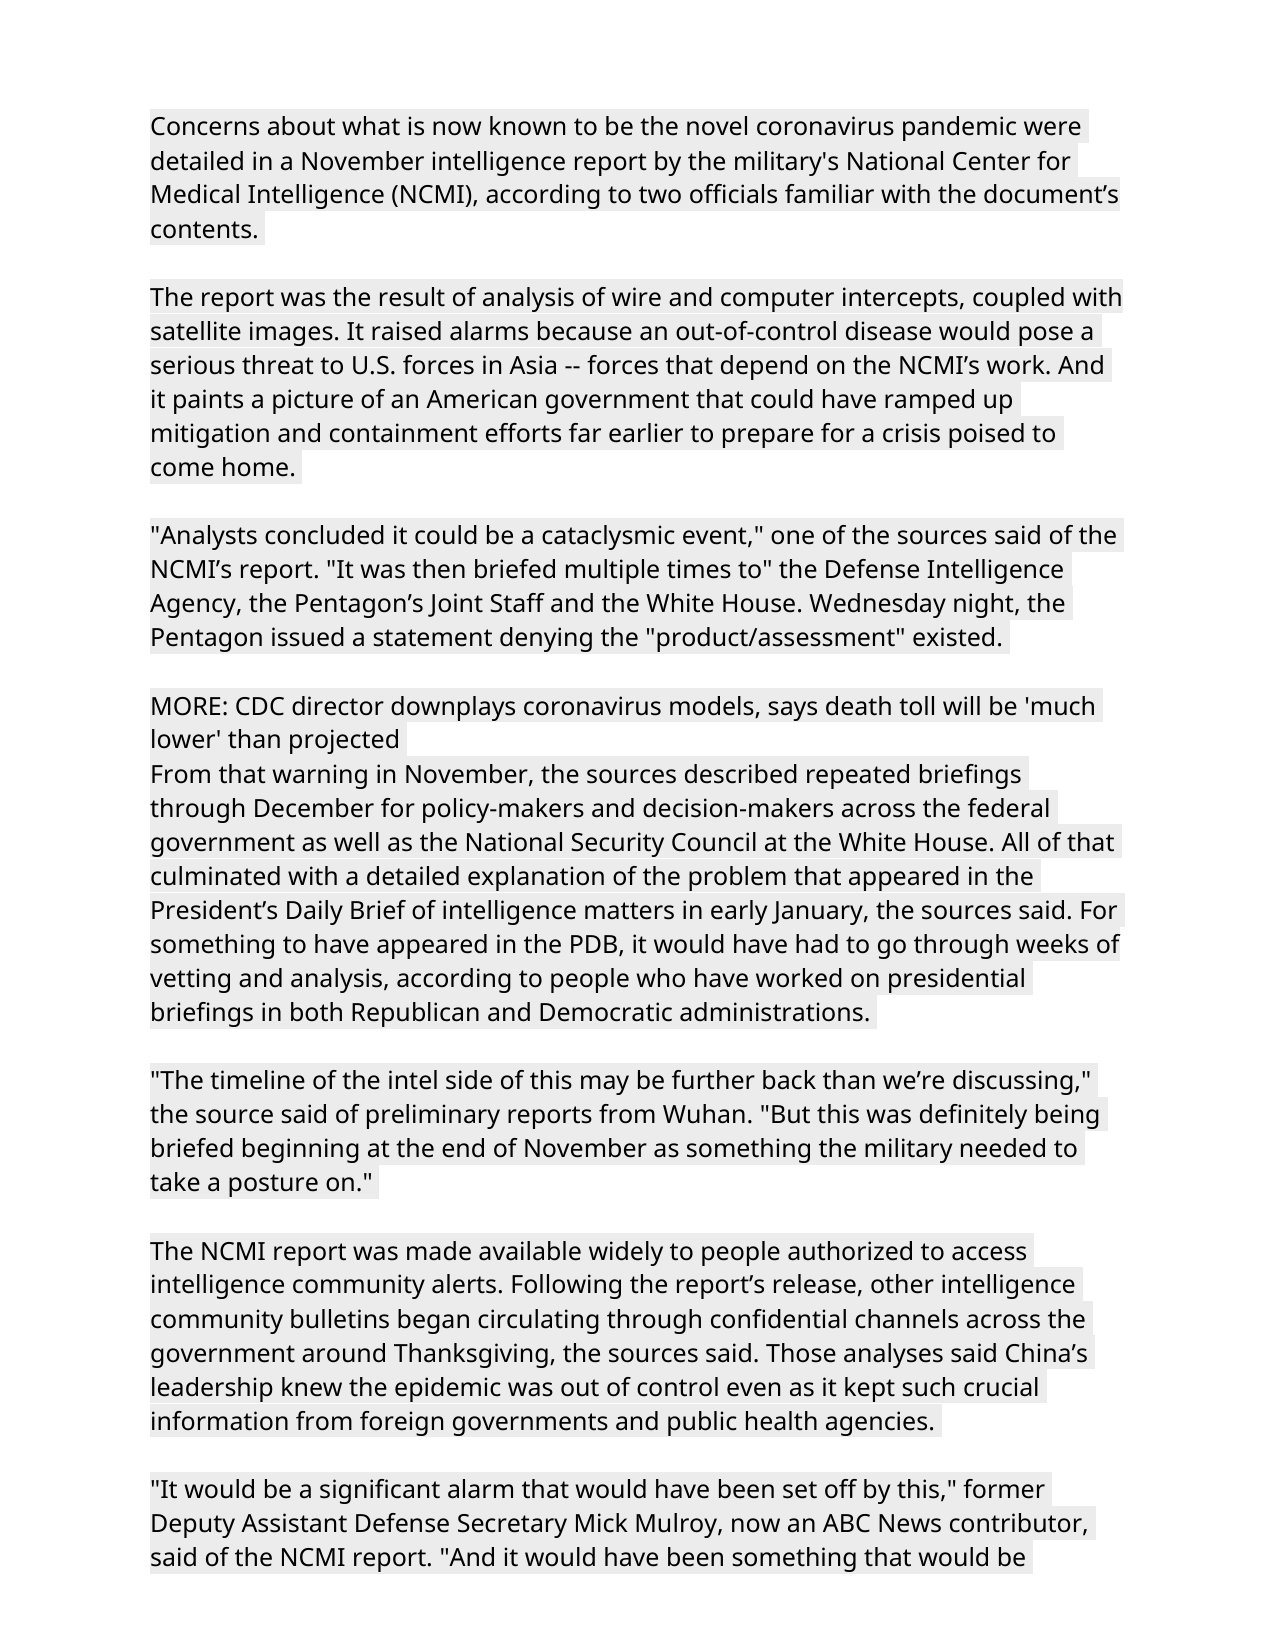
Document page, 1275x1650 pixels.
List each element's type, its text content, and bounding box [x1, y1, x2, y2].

text Concerns about what is now known to be the novel coronavirus pandemic were detailed in a November intelligence report by the military's National Center for Medical Intelligence (NCMI), according to two officials familiar with the document’s contents. The report was the result of analysis of wire and computer intercepts, coupled with satellite images. It raised alarms because an out-of-control disease would pose a serious threat to U.S. forces in Asia -- forces that depend on the NCMI’s work. And it paints a picture of an American government that could have ramped up mitigation and containment efforts far earlier to prepare for a crisis poised to come home. "Analysts concluded it could be a cataclysmic event," one of the sources said of the NCMI’s report. "It was then briefed multiple times to" the Defense Intelligence Agency, the Pentagon’s Joint Staff and the White House. Wednesday night, the Pentagon issued a statement denying the "product/assessment" existed. MORE: CDC director downplays coronavirus models, says death toll will be 'much lower' than projected From that warning in November, the sources described repeated briefings through December for policy-makers and decision-makers across the federal government as well as the National Security Council at the White House. All of that culminated with a detailed explanation of the problem that appeared in the President’s Daily Brief of intelligence matters in early January, the sources said. For something to have appeared in the PDB, it would have had to go through weeks of vetting and analysis, according to people who have worked on presidential briefings in both Republican and Democratic administrations. "The timeline of the intel side of this may be further back than we’re discussing," the source said of preliminary reports from Wuhan. "But this was definitely being briefed beginning at the end of November as something the military needed to take a posture on." The NCMI report was made available widely to people authorized to access intelligence community alerts. Following the report’s release, other intelligence community bulletins began circulating through confidential channels across the government around Thanksgiving, the sources said. Those analyses said China’s leadership knew the epidemic was out of control even as it kept such crucial information from foreign governments and public health agencies. "It would be a significant alarm that would have been set off by this," former Deputy Assistant Defense Secretary Mick Mulroy, now an ABC News contributor, said of the NCMI report. "And it would have been something that would be [150, 75, 1125, 1574]
